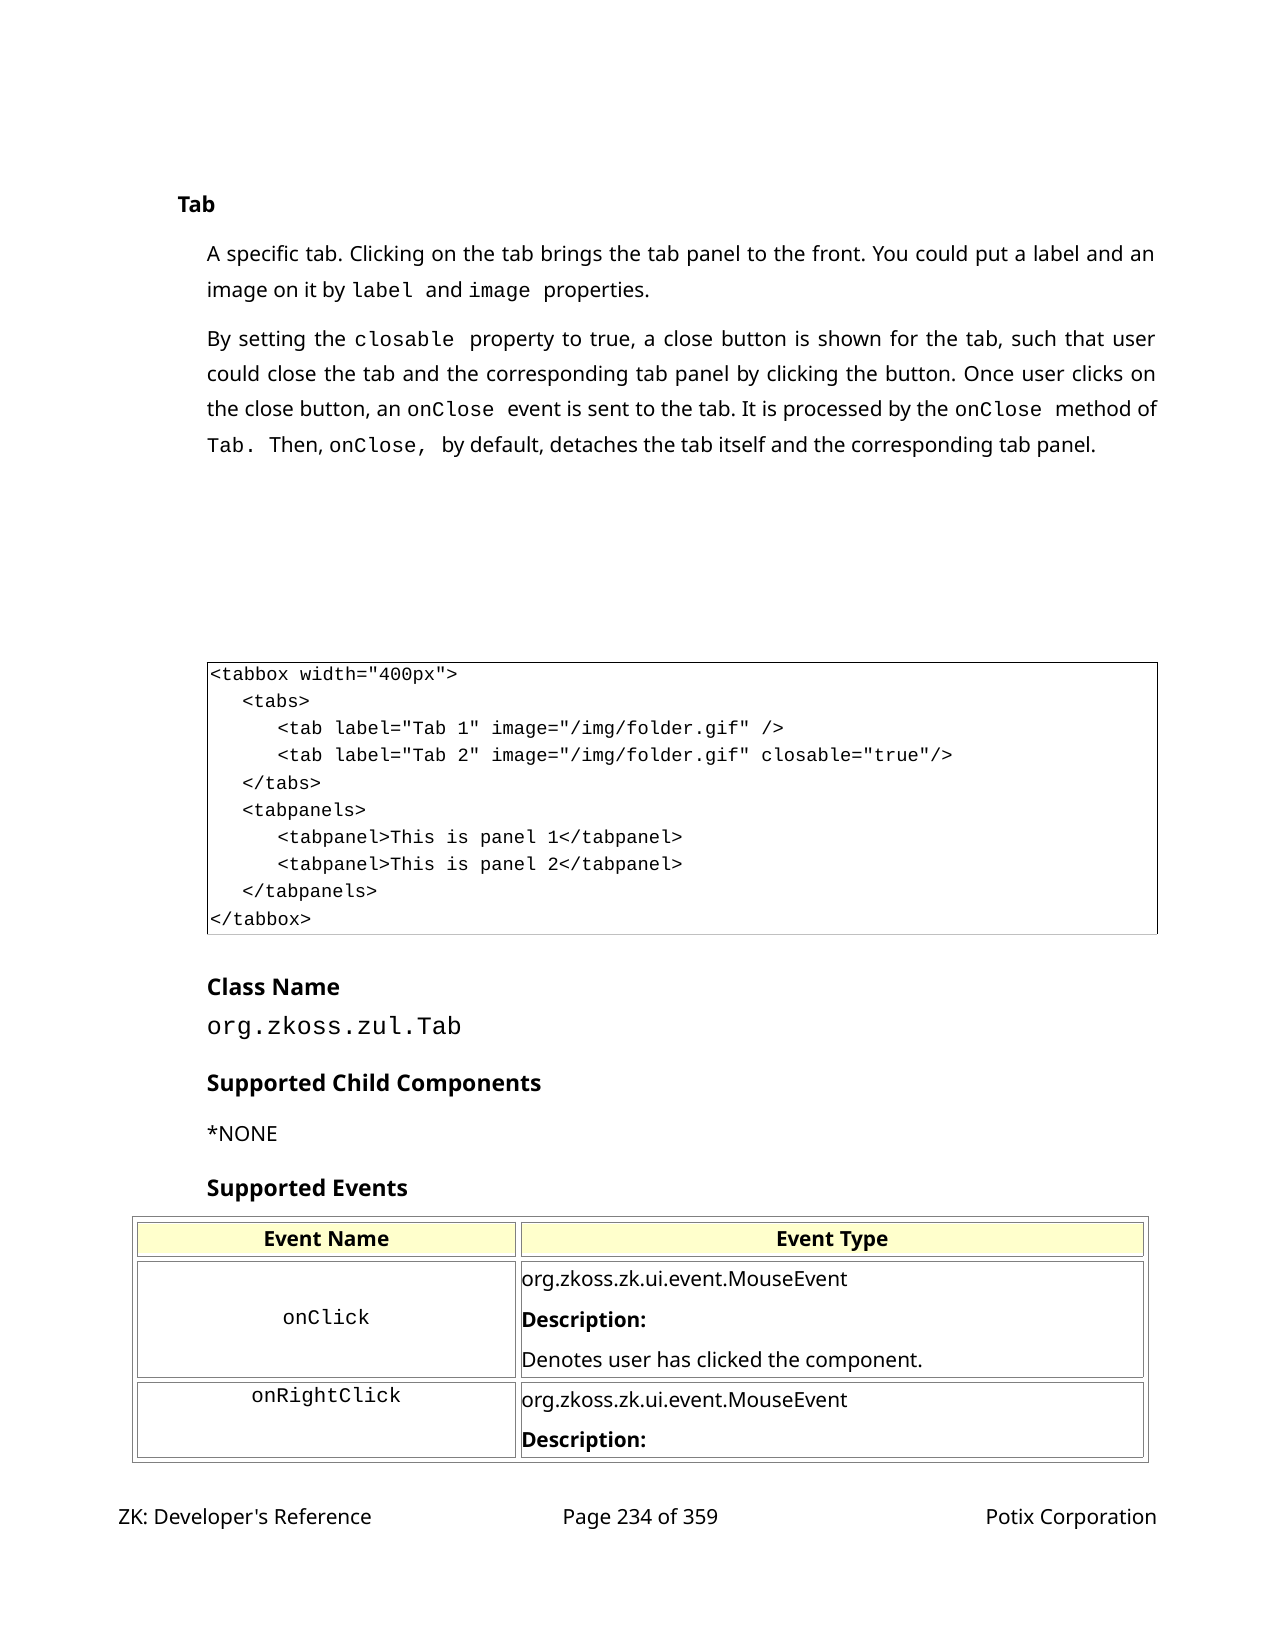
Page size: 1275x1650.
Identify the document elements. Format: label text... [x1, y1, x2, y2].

text <tabpanels> [208, 798, 1157, 822]
table_cell onClick [134, 1256, 518, 1377]
text <tabpanel>This is panel 1</tabpanel> [208, 825, 1157, 849]
text *NONE [207, 1119, 1157, 1147]
text <tab label="Tab 2" image="/img/folder.gif" closable="true"/> [208, 743, 1157, 768]
text org.zkoss.zul.Tab [207, 1014, 1157, 1042]
text </tabbox> [208, 906, 1157, 934]
subtitle Tab [177, 189, 1157, 219]
subtitle Supported Events [207, 1172, 1157, 1204]
text </tabs> [208, 771, 1157, 795]
subtitle Class Name [207, 970, 1157, 1002]
text <tab label="Tab 1" image="/img/folder.gif" /> [208, 716, 1157, 740]
text <tabs> [208, 689, 1157, 713]
text By setting the closable property to true, a close button is shown for the tab, such that user could close the tab and the corresponding tab panel by clicking the button. Once user clicks on the close button, an onClose event is sent to the tab. It is processed by the onClose method of Tab. Then, onClose, by default, detaches the tab itself and the corresponding tab panel. [207, 324, 1157, 459]
subtitle Supported Child Components [207, 1067, 1157, 1098]
text <tabbox width="400px"> [208, 663, 1157, 686]
text <tabpanel>This is panel 2</tabpanel> [208, 852, 1157, 876]
text </tabpanels> [208, 879, 1157, 903]
table_cell org.zkoss.zk.ui.event.MouseEvent Description: Denotes user has clicked the component. [518, 1256, 1146, 1377]
table_header Event Type [518, 1217, 1146, 1256]
table_cell org.zkoss.zk.ui.event.MouseEvent Description: [518, 1377, 1146, 1457]
text A specific tab. Clicking on the tab brings the tab panel to the front. You could put a label and an image on it by label and image properties. [207, 239, 1157, 303]
table_header Event Name [134, 1217, 518, 1256]
table_cell onRightClick [134, 1377, 518, 1457]
